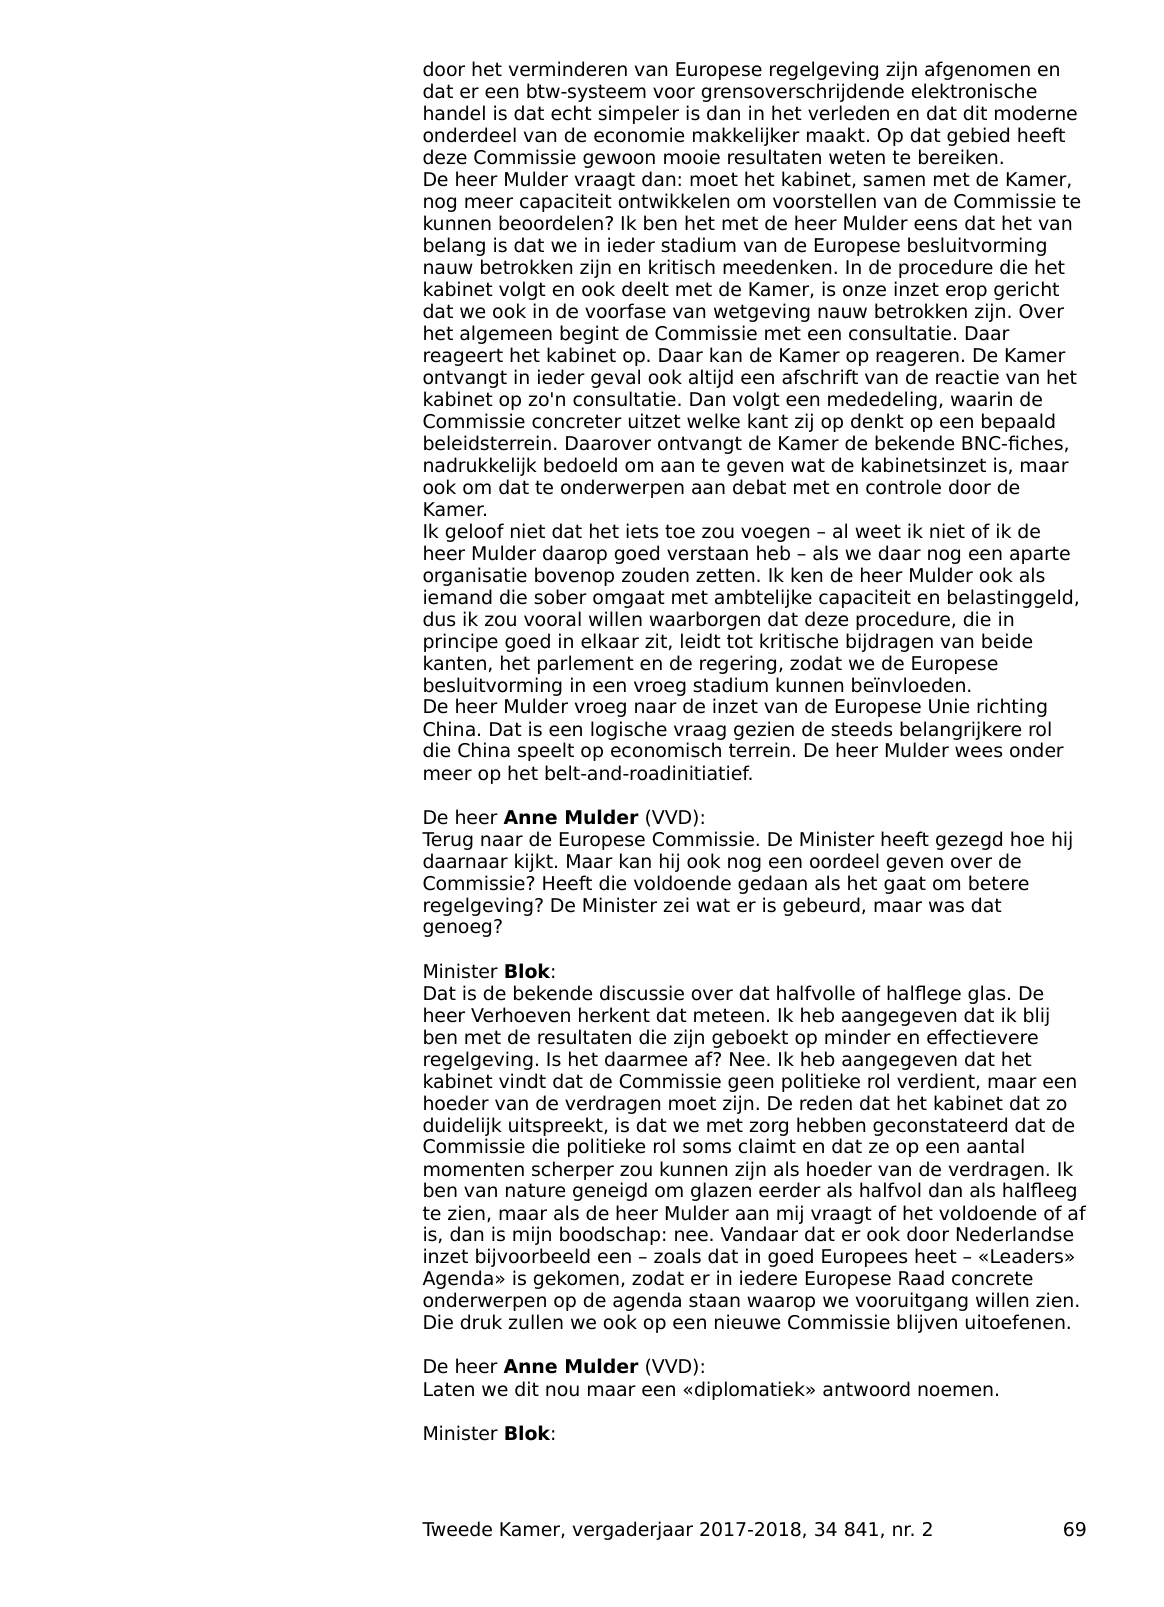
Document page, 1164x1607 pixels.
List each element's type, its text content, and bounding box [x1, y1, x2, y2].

text De heer Mulder vraagt dan: moet het kabinet, samen met de Kamer, nog meer capaciteit ontwikkelen om voorstellen van de Commissie te kunnen beoordelen? Ik ben het met de heer Mulder eens dat het van belang is dat we in ieder stadium van de Europese besluitvorming nauw betrokken zijn en kritisch meedenken. In de procedure die het kabinet volgt en ook deelt met de Kamer, is onze inzet erop gericht dat we ook in de voorfase van wetgeving nauw betrokken zijn. Over het algemeen begint de Commissie met een consultatie. Daar reageert het kabinet op. Daar kan de Kamer op reageren. De Kamer ontvangt in ieder geval ook altijd een afschrift van de reactie van het kabinet op zo'n consultatie. Dan volgt een mededeling, waarin de Commissie concreter uitzet welke kant zij op denkt op een bepaald beleidsterrein. Daarover ontvangt de Kamer de bekende BNC-fiches, nadrukkelijk bedoeld om aan te geven wat de kabinetsinzet is, maar ook om dat te onderwerpen aan debat met en controle door de Kamer. [422, 169, 1087, 521]
text De heer Mulder vroeg naar de inzet van de Europese Unie richting China. Dat is een logische vraag gezien de steeds belangrijkere rol die China speelt op economisch terrein. De heer Mulder wees onder meer op het belt-and-roadinitiatief. [422, 696, 1087, 784]
text Terug naar de Europese Commissie. De Minister heeft gezegd hoe hij daarnaar kijkt. Maar kan hij ook nog een oordeel geven over de Commissie? Heeft die voldoende gedaan als het gaat om betere regelgeving? De Minister zei wat er is gebeurd, maar was dat genoeg? [422, 828, 1087, 938]
text De heer Anne Mulder (VVD): [422, 807, 1087, 828]
text Dat is de bekende discussie over dat halfvolle of halflege glas. De heer Verhoeven herkent dat meteen. Ik heb aangegeven dat ik blij ben met de resultaten die zijn geboekt op minder en effectievere regelgeving. Is het daarmee af? Nee. Ik heb aangegeven dat het kabinet vindt dat de Commissie geen politieke rol verdient, maar een hoeder van de verdragen moet zijn. De reden dat het kabinet dat zo duidelijk uitspreekt, is dat we met zorg hebben geconstateerd dat de Commissie die politieke rol soms claimt en dat ze op een aantal momenten scherper zou kunnen zijn als hoeder van de verdragen. Ik ben van nature geneigd om glazen eerder als halfvol dan als halfleeg te zien, maar als de heer Mulder aan mij vraagt of het voldoende of af is, dan is mijn boodschap: nee. Vandaar dat er ook door Nederlandse inzet bijvoorbeeld een – zoals dat in goed Europees heet – «Leaders» Agenda» is gekomen, zodat er in iedere Europese Raad concrete onderwerpen op de agenda staan waarop we vooruitgang willen zien. Die druk zullen we ook op een nieuwe Commissie blijven uitoefenen. [422, 983, 1087, 1334]
text Minister Blok: [422, 961, 1087, 983]
text Laten we dit nou maar een «diplomatiek» antwoord noemen. [422, 1378, 1087, 1400]
text door het verminderen van Europese regelgeving zijn afgenomen en dat er een btw-systeem voor grensoverschrijdende elektronische handel is dat echt simpeler is dan in het verleden en dat dit moderne onderdeel van de economie makkelijker maakt. Op dat gebied heeft deze Commissie gewoon mooie resultaten weten te bereiken. [422, 59, 1087, 169]
text Minister Blok: [422, 1423, 1087, 1444]
text Ik geloof niet dat het iets toe zou voegen – al weet ik niet of ik de heer Mulder daarop goed verstaan heb – als we daar nog een aparte organisatie bovenop zouden zetten. Ik ken de heer Mulder ook als iemand die sober omgaat met ambtelijke capaciteit en belastinggeld, dus ik zou vooral willen waarborgen dat deze procedure, die in principe goed in elkaar zit, leidt tot kritische bijdragen van beide kanten, het parlement en de regering, zodat we de Europese besluitvorming in een vroeg stadium kunnen beïnvloeden. [422, 521, 1087, 696]
text De heer Anne Mulder (VVD): [422, 1356, 1087, 1378]
